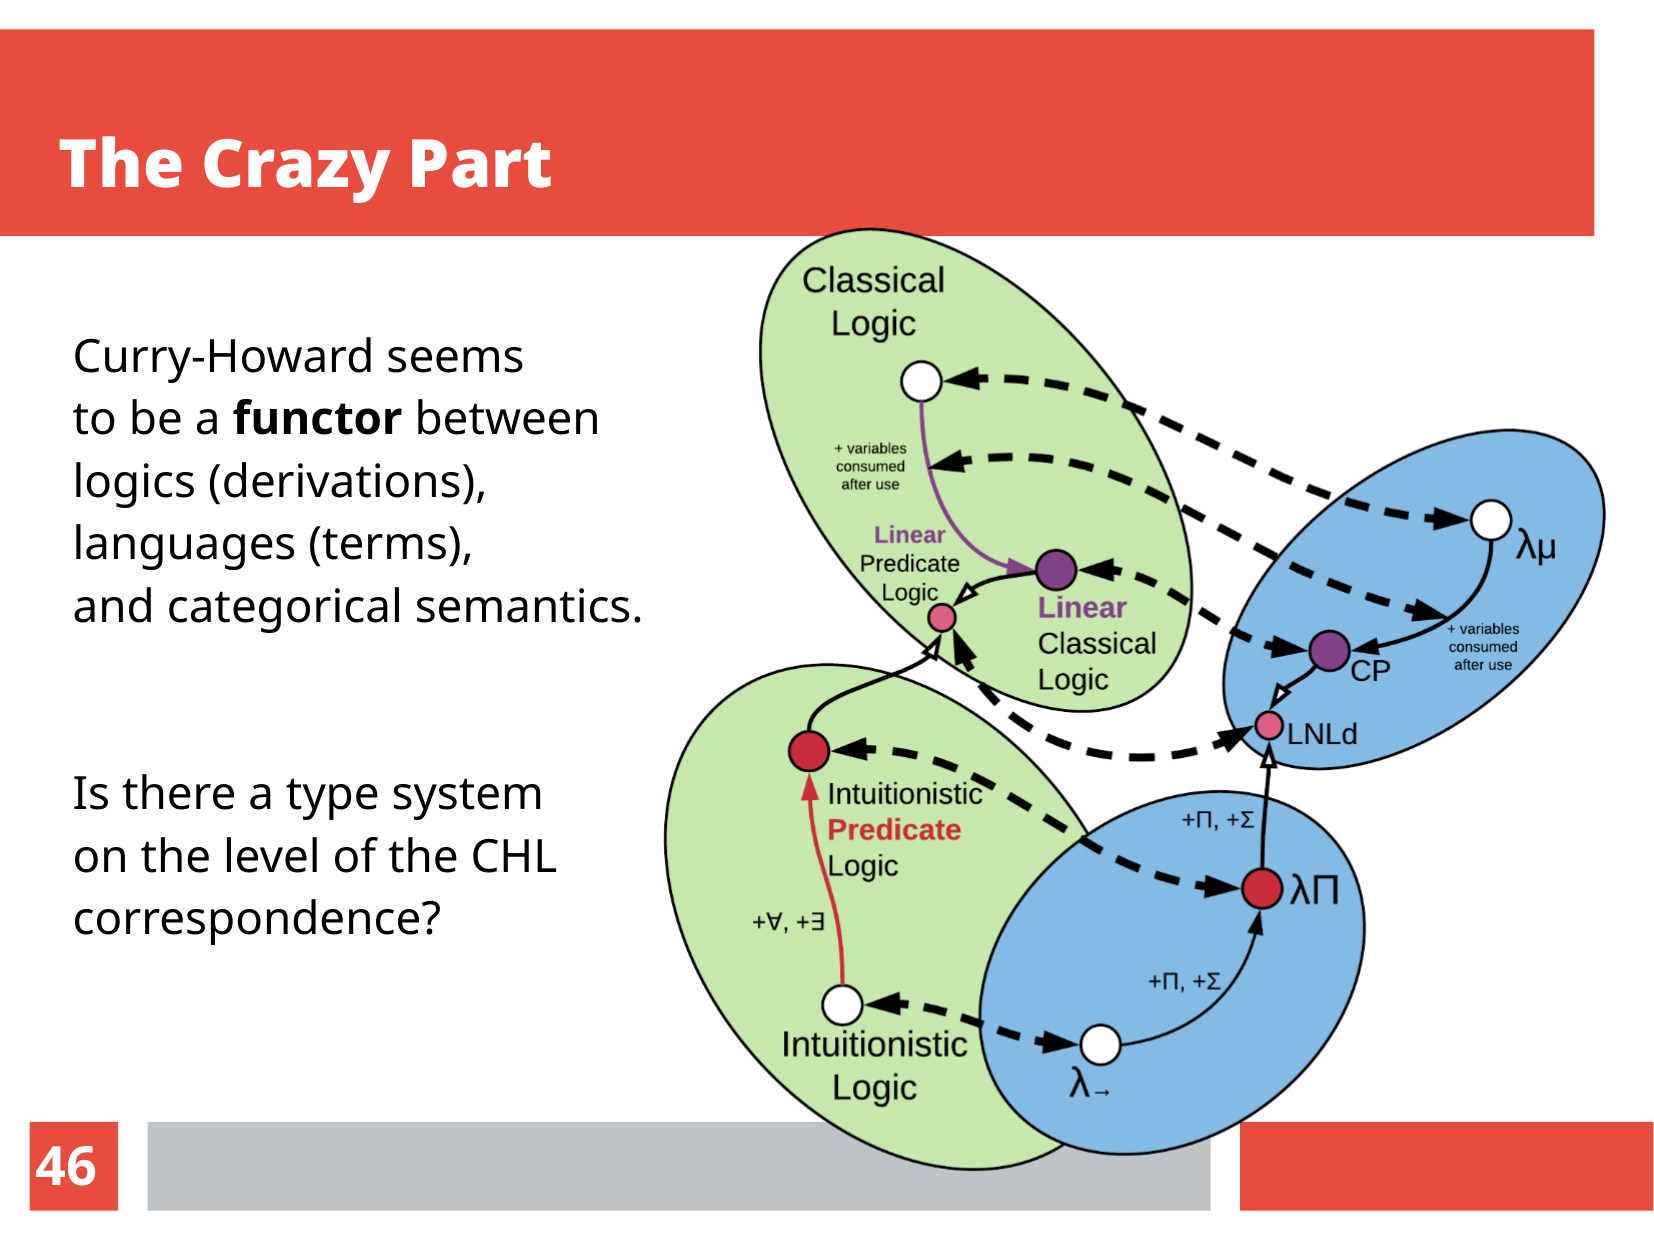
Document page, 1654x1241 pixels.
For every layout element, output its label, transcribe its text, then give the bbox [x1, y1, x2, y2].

text_box Curry-Howard seems to be a functor between logics (derivations), languages (terms), and categorical semantics. Is there a type system on the level of the CHL correspondence? [57, 315, 504, 1077]
text_box 46 [20, 1119, 254, 1210]
title The Crazy Part [59, 58, 1595, 207]
picture [504, 86, 1654, 1241]
